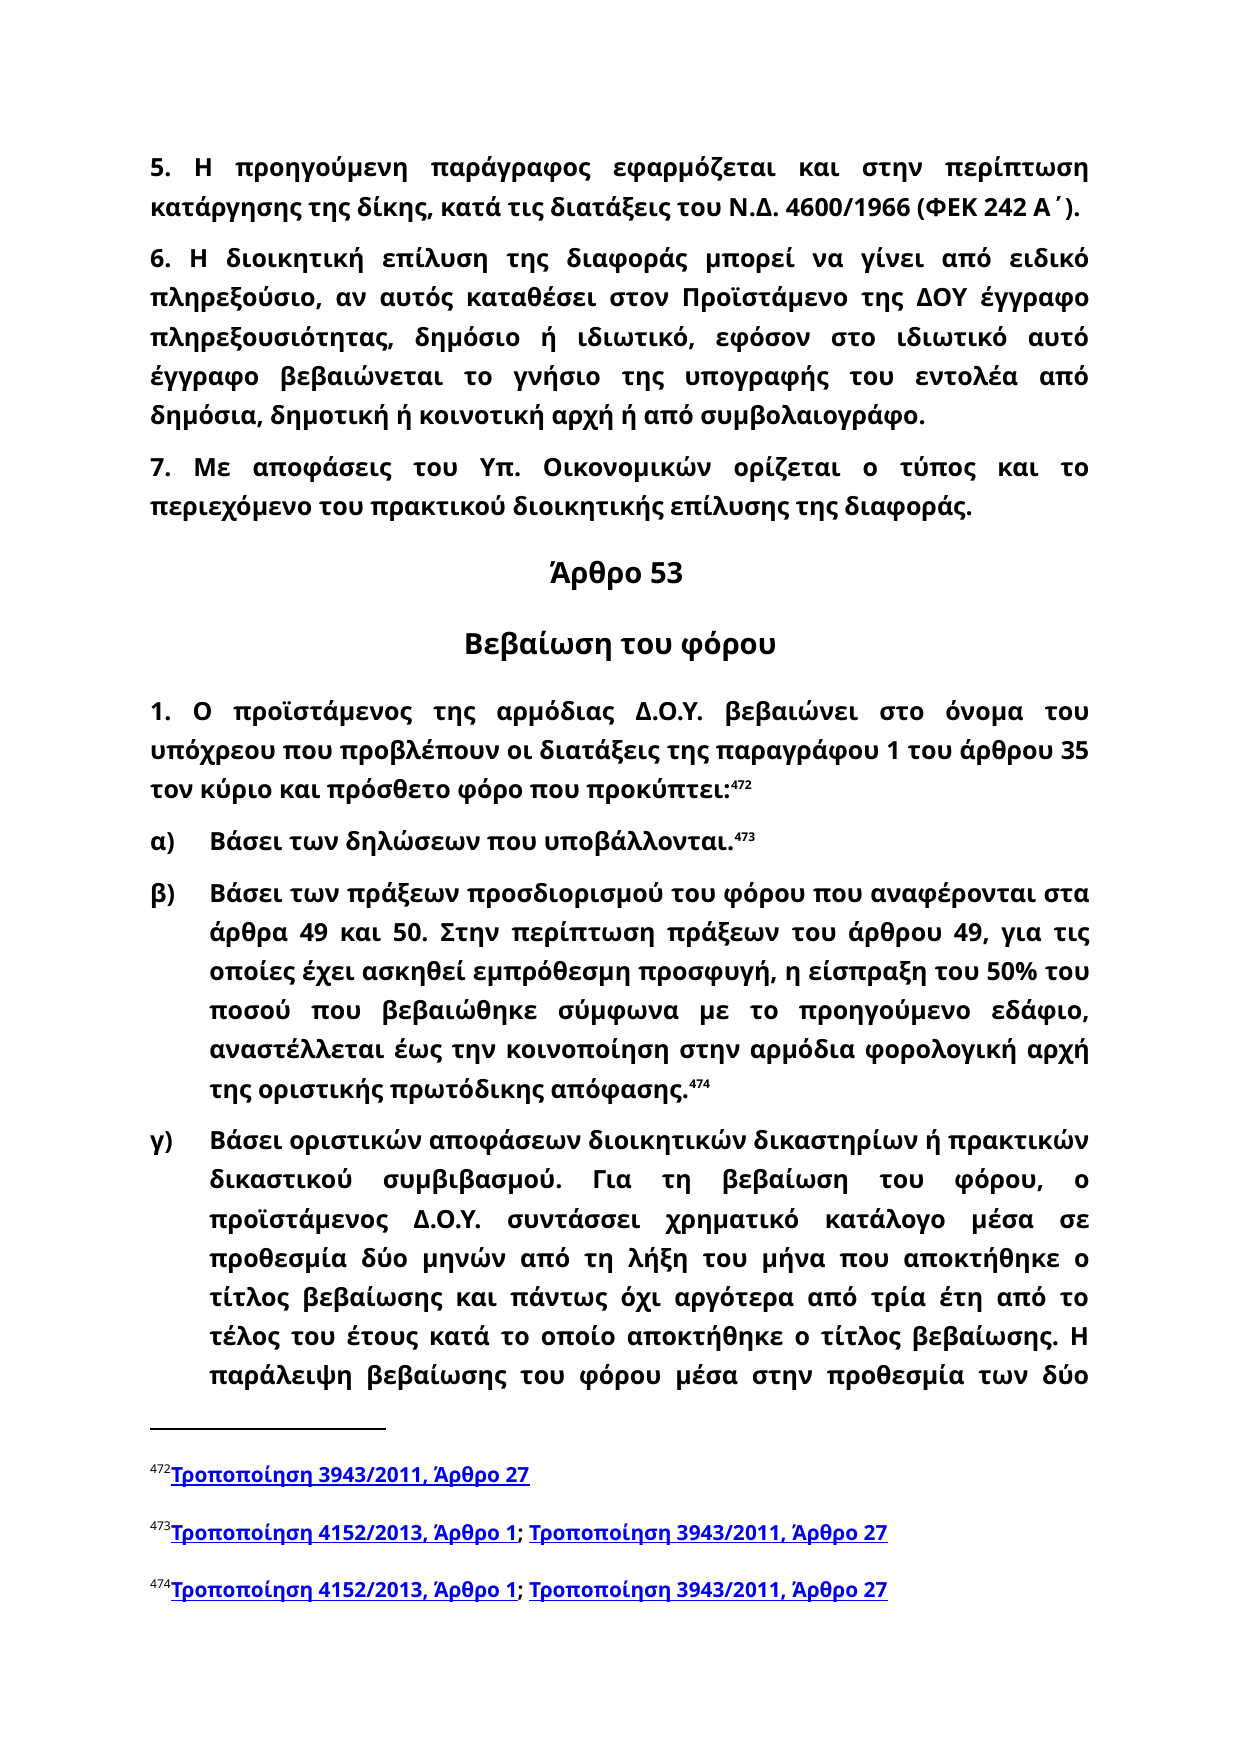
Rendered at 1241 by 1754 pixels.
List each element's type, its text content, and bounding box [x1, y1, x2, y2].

text 7. Με αποφάσεις του Υπ. Οικονομικών ορίζεται ο τύπος και το περιεχόμενο του πρακτικού διοικητικής επίλυσης της διαφοράς. [150, 449, 1090, 522]
text Τροποποίηση 3943/2011, Άρθρο 27 [150, 1460, 1090, 1489]
text Τροποποίηση 4152/2013, Άρθρο 1; Τροποποίηση 3943/2011, Άρθρο 27 [150, 1518, 1090, 1546]
subtitle Άρθρο 53 [150, 552, 1090, 592]
list γ) Βάσει οριστικών αποφάσεων διοικητικών δικαστηρίων ή πρακτικών δικαστικού συμβιβασμού. Για τη βεβαίωση του φόρου, ο προϊστάμενος Δ.Ο.Υ. συντάσσει χρηματικό κατάλογο μέσα σε προθεσμία δύο μηνών από τη λήξη του μήνα που αποκτήθηκε ο τίτλος βεβαίωσης και πάντως όχι αργότερα από τρία έτη από το τέλος του έτους κατά το οποίο αποκτήθηκε ο τίτλος βεβαίωσης. Η παράλειψη βεβαίωσης του φόρου μέσα στην προθεσμία των δύο [150, 1123, 1090, 1392]
text 6. Η διοικητική επίλυση της διαφοράς μπορεί να γίνει από ειδικό πληρεξούσιο, αν αυτός καταθέσει στον Προϊστάμενο της ΔΟΥ έγγραφο πληρεξουσιότητας, δημόσιο ή ιδιωτικό, εφόσον στο ιδιωτικό αυτό έγγραφο βεβαιώνεται το γνήσιο της υπογραφής του εντολέα από δημόσια, δημοτική ή κοινοτική αρχή ή από συμβολαιογράφο. [150, 241, 1090, 432]
text 5. Η προηγούμενη παράγραφος εφαρμόζεται και στην περίπτωση κατάργησης της δίκης, κατά τις διατάξεις του Ν.Δ. 4600/1966 (ΦΕΚ 242 Α΄). [150, 150, 1090, 223]
text 1. Ο προϊστάμενος της αρμόδιας Δ.Ο.Υ. βεβαιώνει στο όνομα του υπόχρεου που προβλέπουν οι διατάξεις της παραγράφου 1 του άρθρου 35 τον κύριο και πρόσθετο φόρο που προκύπτει: [150, 694, 1090, 806]
subtitle Βεβαίωση του φόρου [150, 623, 1090, 663]
list α) Βάσει των δηλώσεων που υποβάλλονται. [150, 824, 1090, 858]
list β) Βάσει των πράξεων προσδιορισμού του φόρου που αναφέρονται στα άρθρα 49 και 50. Στην περίπτωση πράξεων του άρθρου 49, για τις οποίες έχει ασκηθεί εμπρόθεσμη προσφυγή, η είσπραξη του 50% του ποσού που βεβαιώθηκε σύμφωνα με το προηγούμενο εδάφιο, αναστέλλεται έως την κοινοποίηση στην αρμόδια φορολογική αρχή της οριστικής πρωτόδικης απόφασης. [150, 875, 1090, 1105]
text Τροποποίηση 4152/2013, Άρθρο 1; Τροποποίηση 3943/2011, Άρθρο 27 [150, 1576, 1090, 1604]
